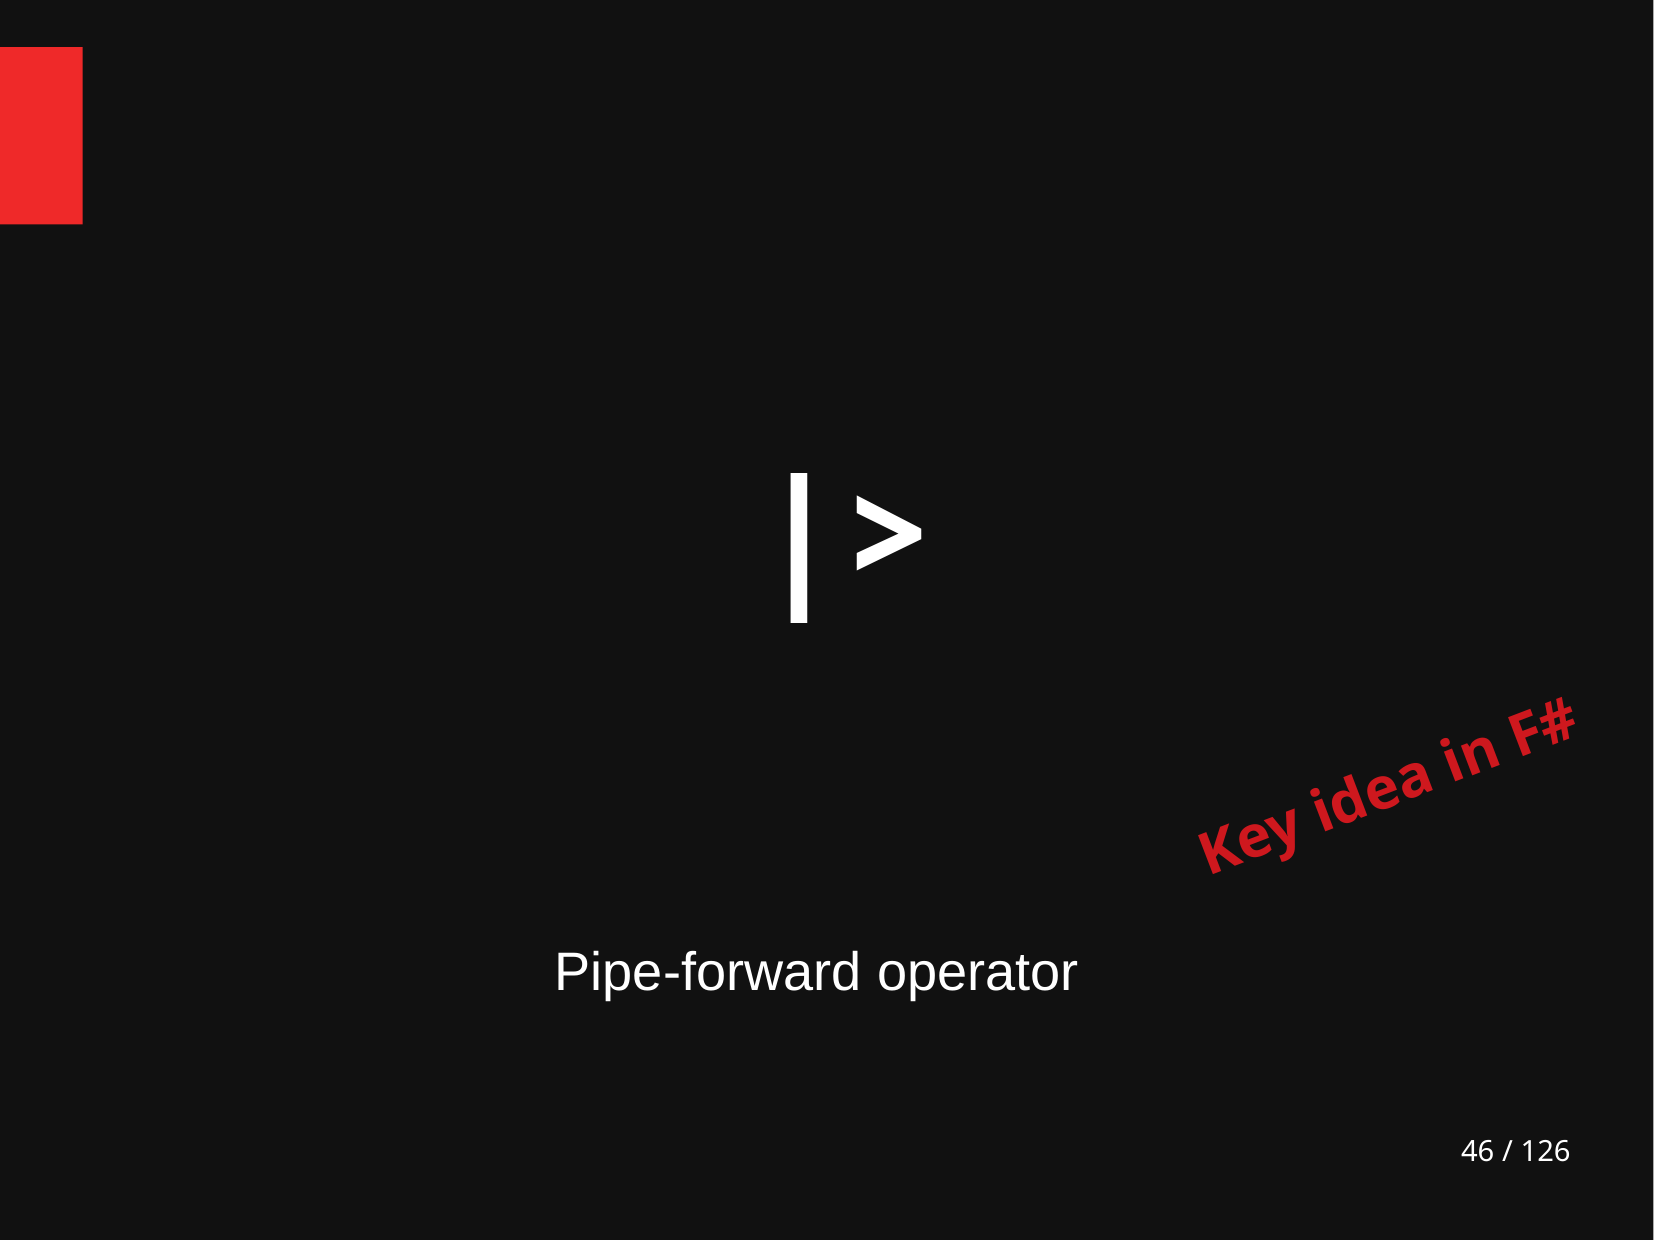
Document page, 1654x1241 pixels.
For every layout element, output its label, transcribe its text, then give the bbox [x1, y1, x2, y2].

text_box Pipe-forward operator [540, 934, 1291, 1010]
subtitle |> [118, 49, 1571, 1010]
text_box Key idea in F# [1170, 645, 1654, 919]
